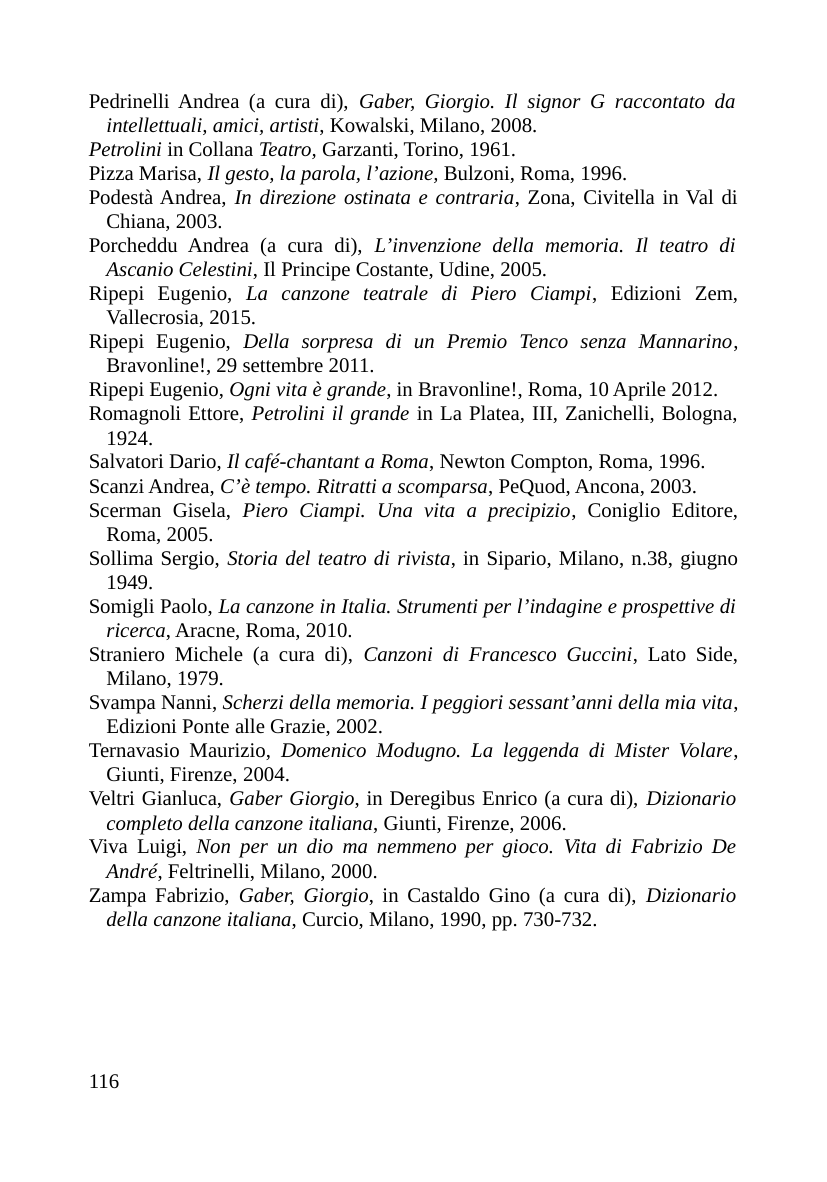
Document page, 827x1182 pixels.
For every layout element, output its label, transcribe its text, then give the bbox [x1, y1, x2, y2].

text Veltri Gianluca, Gaber Giorgio, in Deregibus Enrico (a cura di), Dizionario completo della canzone italiana, Giunti, Firenze, 2006. [88, 786, 738, 834]
text Ternavasio Maurizio, Domenico Modugno. La leggenda di Mister Volare, Giunti, Firenze, 2004. [88, 738, 738, 786]
text Svampa Nanni, Scherzi della memoria. I peggiori sessant’anni della mia vita, Edizioni Ponte alle Grazie, 2002. [88, 690, 738, 738]
text Podestà Andrea, In direzione ostinata e contraria, Zona, Civitella in Val di Chiana, 2003. [88, 185, 738, 233]
text Pedrinelli Andrea (a cura di), Gaber, Giorgio. Il signor G raccontato da intellettuali, amici, artisti, Kowalski, Milano, 2008. [88, 88, 738, 137]
text Viva Luigi, Non per un dio ma nemmeno per gioco. Vita di Fabrizio De André, Feltrinelli, Milano, 2000. [88, 834, 738, 883]
text Porcheddu Andrea (a cura di), L’invenzione della memoria. Il teatro di Ascanio Celestini, Il Principe Costante, Udine, 2005. [88, 233, 738, 281]
text Somigli Paolo, La canzone in Italia. Strumenti per l’indagine e prospettive di ricerca, Aracne, Roma, 2010. [88, 594, 738, 642]
text Straniero Michele (a cura di), Canzoni di Francesco Guccini, Lato Side, Milano, 1979. [88, 642, 738, 690]
text Romagnoli Ettore, Petrolini il grande in La Platea, III, Zanichelli, Bologna, 1924. [88, 401, 738, 449]
text Salvatori Dario, Il café-chantant a Roma, Newton Compton, Roma, 1996. [88, 449, 738, 473]
text Scerman Gisela, Piero Ciampi. Una vita a precipizio, Coniglio Editore, Roma, 2005. [88, 498, 738, 546]
text Sollima Sergio, Storia del teatro di rivista, in Sipario, Milano, n.38, giugno 1949. [88, 546, 738, 594]
text Petrolini in Collana Teatro, Garzanti, Torino, 1961. [88, 137, 738, 161]
text Scanzi Andrea, C’è tempo. Ritratti a scomparsa, PeQuod, Ancona, 2003. [88, 473, 738, 498]
text Ripepi Eugenio, Della sorpresa di un Premio Tenco senza Mannarino, Bravonline!, 29 settembre 2011. [88, 329, 738, 377]
text Ripepi Eugenio, La canzone teatrale di Piero Ciampi, Edizioni Zem, Vallecrosia, 2015. [88, 281, 738, 329]
text Pizza Marisa, Il gesto, la parola, l’azione, Bulzoni, Roma, 1996. [88, 161, 738, 185]
text Ripepi Eugenio, Ogni vita è grande, in Bravonline!, Roma, 10 Aprile 2012. [88, 377, 738, 401]
text Zampa Fabrizio, Gaber, Giorgio, in Castaldo Gino (a cura di), Dizionario della canzone italiana, Curcio, Milano, 1990, pp. 730-732. [88, 883, 738, 931]
